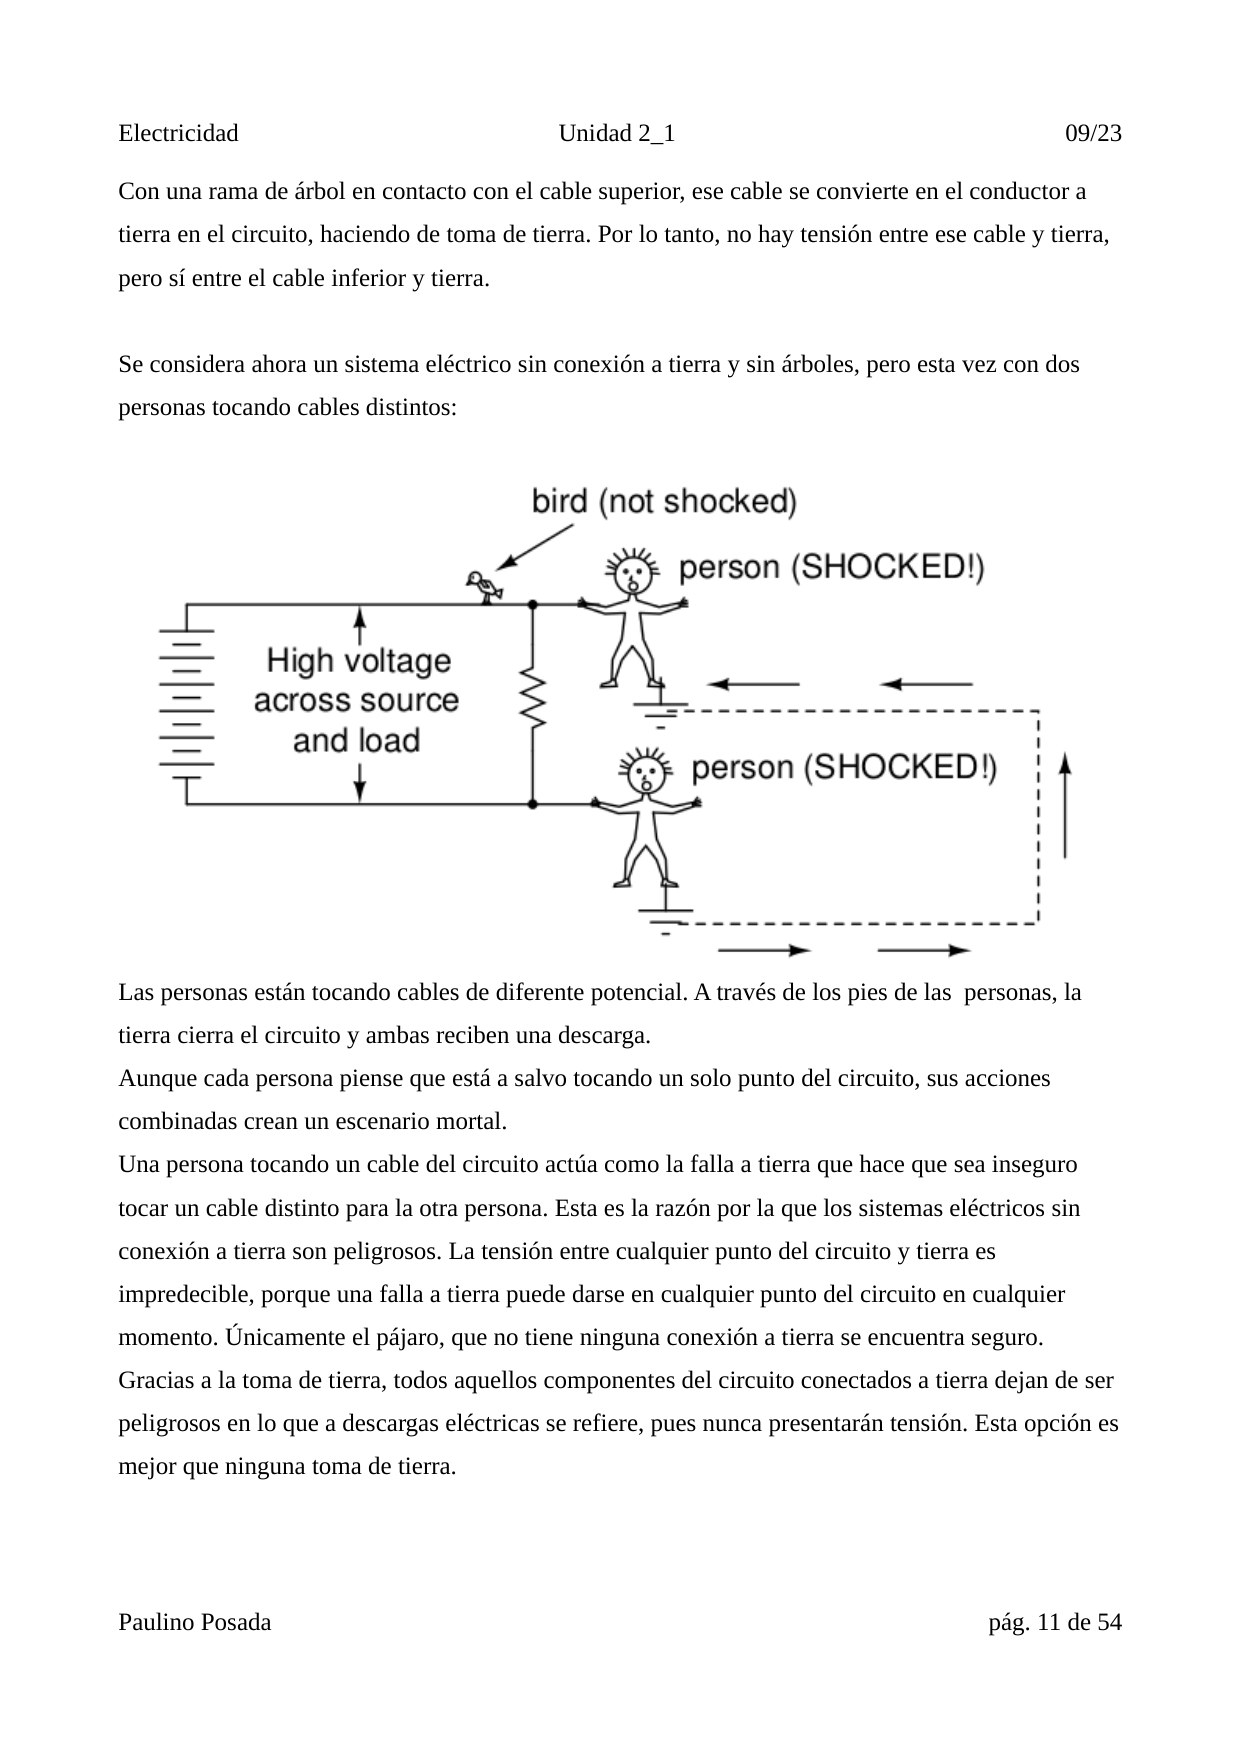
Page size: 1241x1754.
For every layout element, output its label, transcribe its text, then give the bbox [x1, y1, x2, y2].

text Una persona tocando un cable del circuito actúa como la falla a tierra que hace que sea inseguro tocar un cable distinto para la otra persona. Esta es la razón por la que los sistemas eléctricos sin conexión a tierra son peligrosos. La tensión entre cualquier punto del circuito y tierra es impredecible, porque una falla a tierra puede darse en cualquier punto del circuito en cualquier momento. Únicamente el pájaro, que no tiene ninguna conexión a tierra se encuentra seguro. [118, 1149, 1122, 1351]
text Con una rama de árbol en contacto con el cable superior, ese cable se convierte en el conductor a tierra en el circuito, haciendo de toma de tierra. Por lo tanto, no hay tensión entre ese cable y tierra, pero sí entre el cable inferior y tierra. [118, 176, 1122, 291]
text Las personas están tocando cables de diferente potencial. A través de los pies de las personas, la tierra cierra el circuito y ambas reciben una descarga. [118, 963, 1122, 1049]
text Aunque cada persona piense que está a salvo tocando un solo punto del circuito, sus acciones combinadas crean un escenario mortal. [118, 1063, 1122, 1135]
picture [149, 478, 1091, 963]
text Gracias a la toma de tierra, todos aquellos componentes del circuito conectados a tierra dejan de ser peligrosos en lo que a descargas eléctricas se refiere, pues nunca presentarán tensión. Esta opción es mejor que ninguna toma de tierra. [118, 1365, 1122, 1480]
text Se considera ahora un sistema eléctrico sin conexión a tierra y sin árboles, pero esta vez con dos personas tocando cables distintos: [118, 349, 1122, 421]
